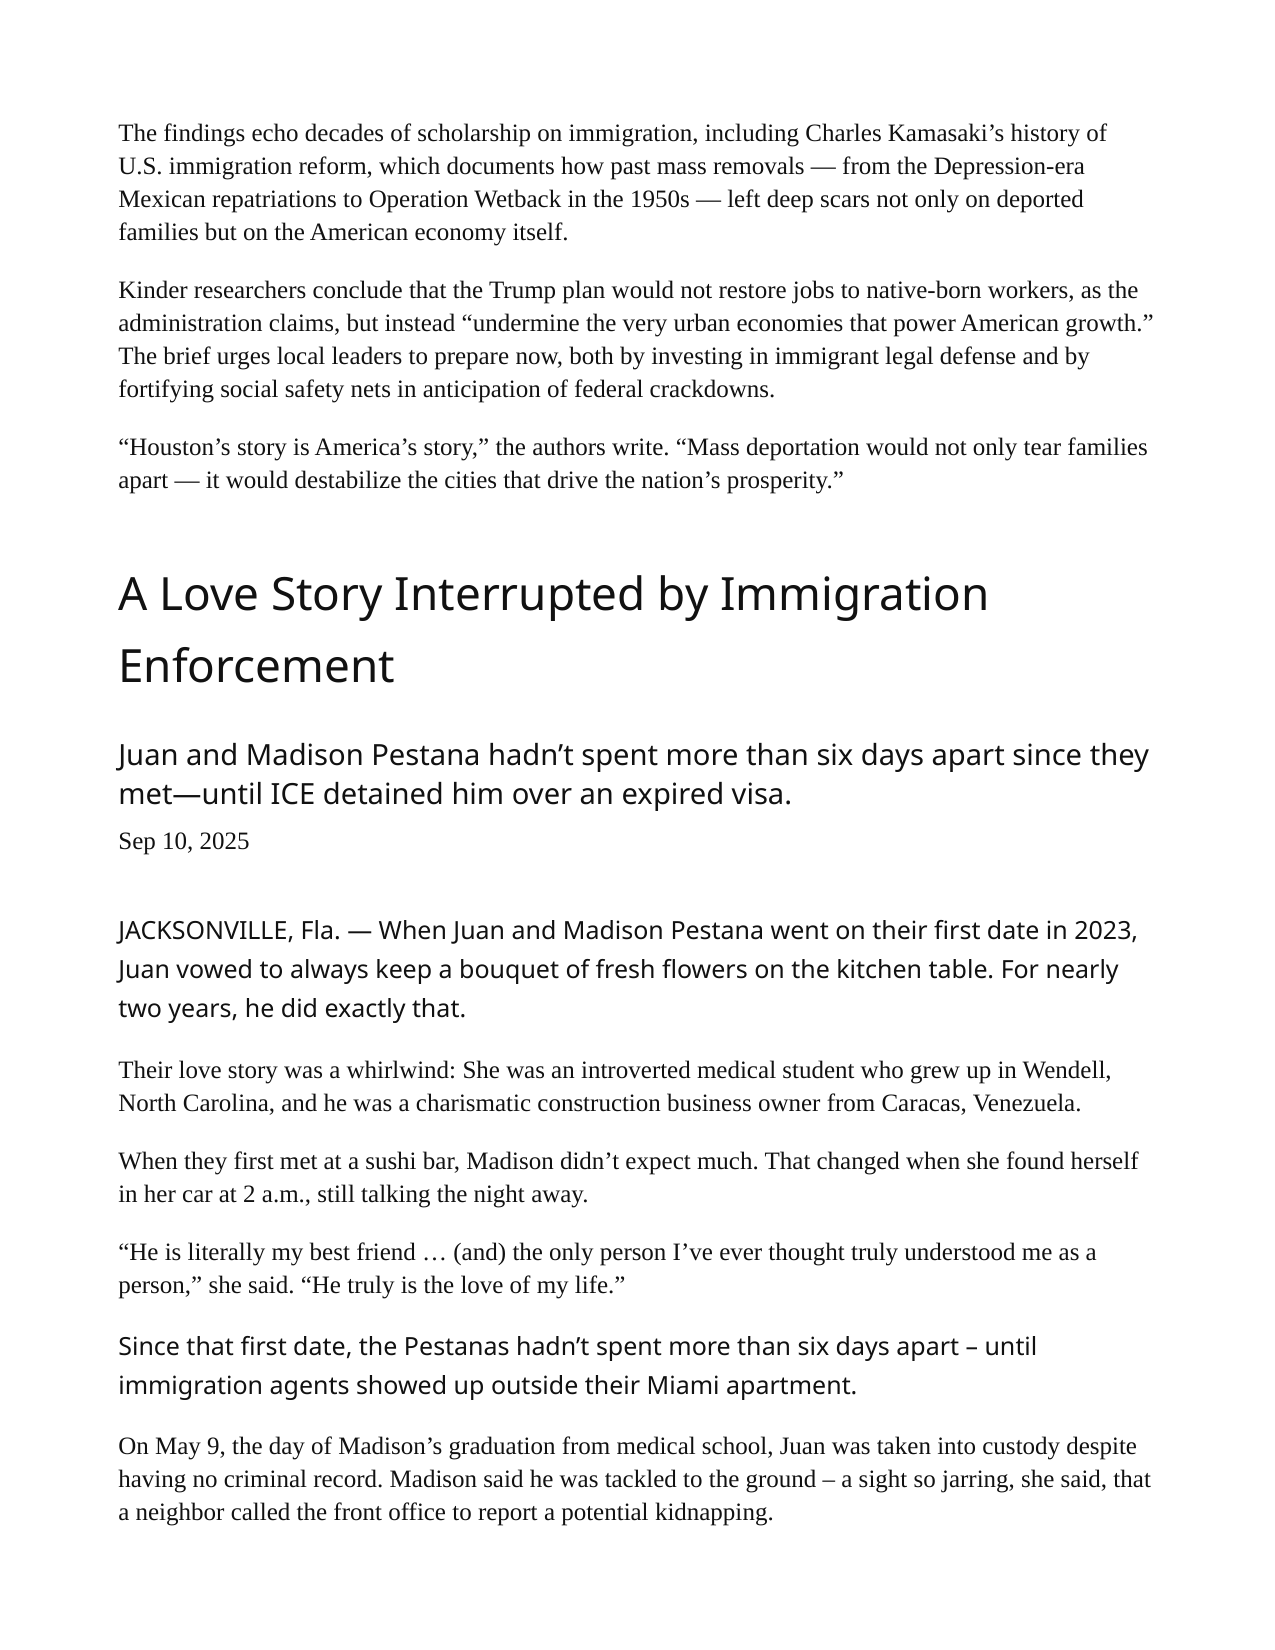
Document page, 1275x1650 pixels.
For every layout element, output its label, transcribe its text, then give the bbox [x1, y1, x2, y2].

subtitle Juan and Madison Pestana hadn’t spent more than six days apart since they met—until ICE detained him over an expired visa. [118, 734, 1157, 813]
text The findings echo decades of scholarship on immigration, including Charles Kamasaki’s history of U.S. immigration reform, which documents how past mass removals — from the Depression-era Mexican repatriations to Operation Wetback in the 1950s — left deep scars not only on deported families but on the American economy itself. [118, 118, 1157, 246]
text JACKSONVILLE, Fla. — When Juan and Madison Pestana went on their first date in 2023, Juan vowed to always keep a bouquet of fresh flowers on the kitchen table. For nearly two years, he did exactly that. [118, 912, 1157, 1025]
text Since that first date, the Pestanas hadn’t spent more than six days apart – until immigration agents showed up outside their Miami apartment. [118, 1328, 1157, 1401]
text Kinder researchers conclude that the Trump plan would not restore jobs to native-born workers, as the administration claims, but instead “undermine the very urban economies that power American growth.” The brief urges local leaders to prepare now, both by investing in immigrant legal defense and by fortifying social safety nets in anticipation of federal crackdowns. [118, 275, 1157, 403]
text “Houston’s story is America’s story,” the authors write. “Mass deportation would not only tear families apart — it would destabilize the cities that drive the nation’s prosperity.” [118, 432, 1157, 494]
text Sep 10, 2025 [118, 826, 1157, 854]
text Their love story was a whirlwind: She was an introverted medical student who grew up in Wendell, North Carolina, and he was a charismatic construction business owner from Caracas, Venezuela. [118, 1055, 1157, 1117]
text When they first met at a sushi bar, Madison didn’t expect much. That changed when she found herself in her car at 2 a.m., still talking the night away. [118, 1146, 1157, 1208]
text On May 9, the day of Madison’s graduation from medical school, Juan was taken into custody despite having no criminal record. Madison said he was tackled to the ground – a sight so jarring, she said, that a neighbor called the front office to report a potential kidnapping. [118, 1431, 1157, 1526]
text “He is literally my best friend … (and) the only person I’ve ever thought truly understood me as a person,” she said. “He truly is the love of my life.” [118, 1237, 1157, 1299]
text A Love Story Interrupted by Immigration Enforcement [118, 523, 1157, 695]
